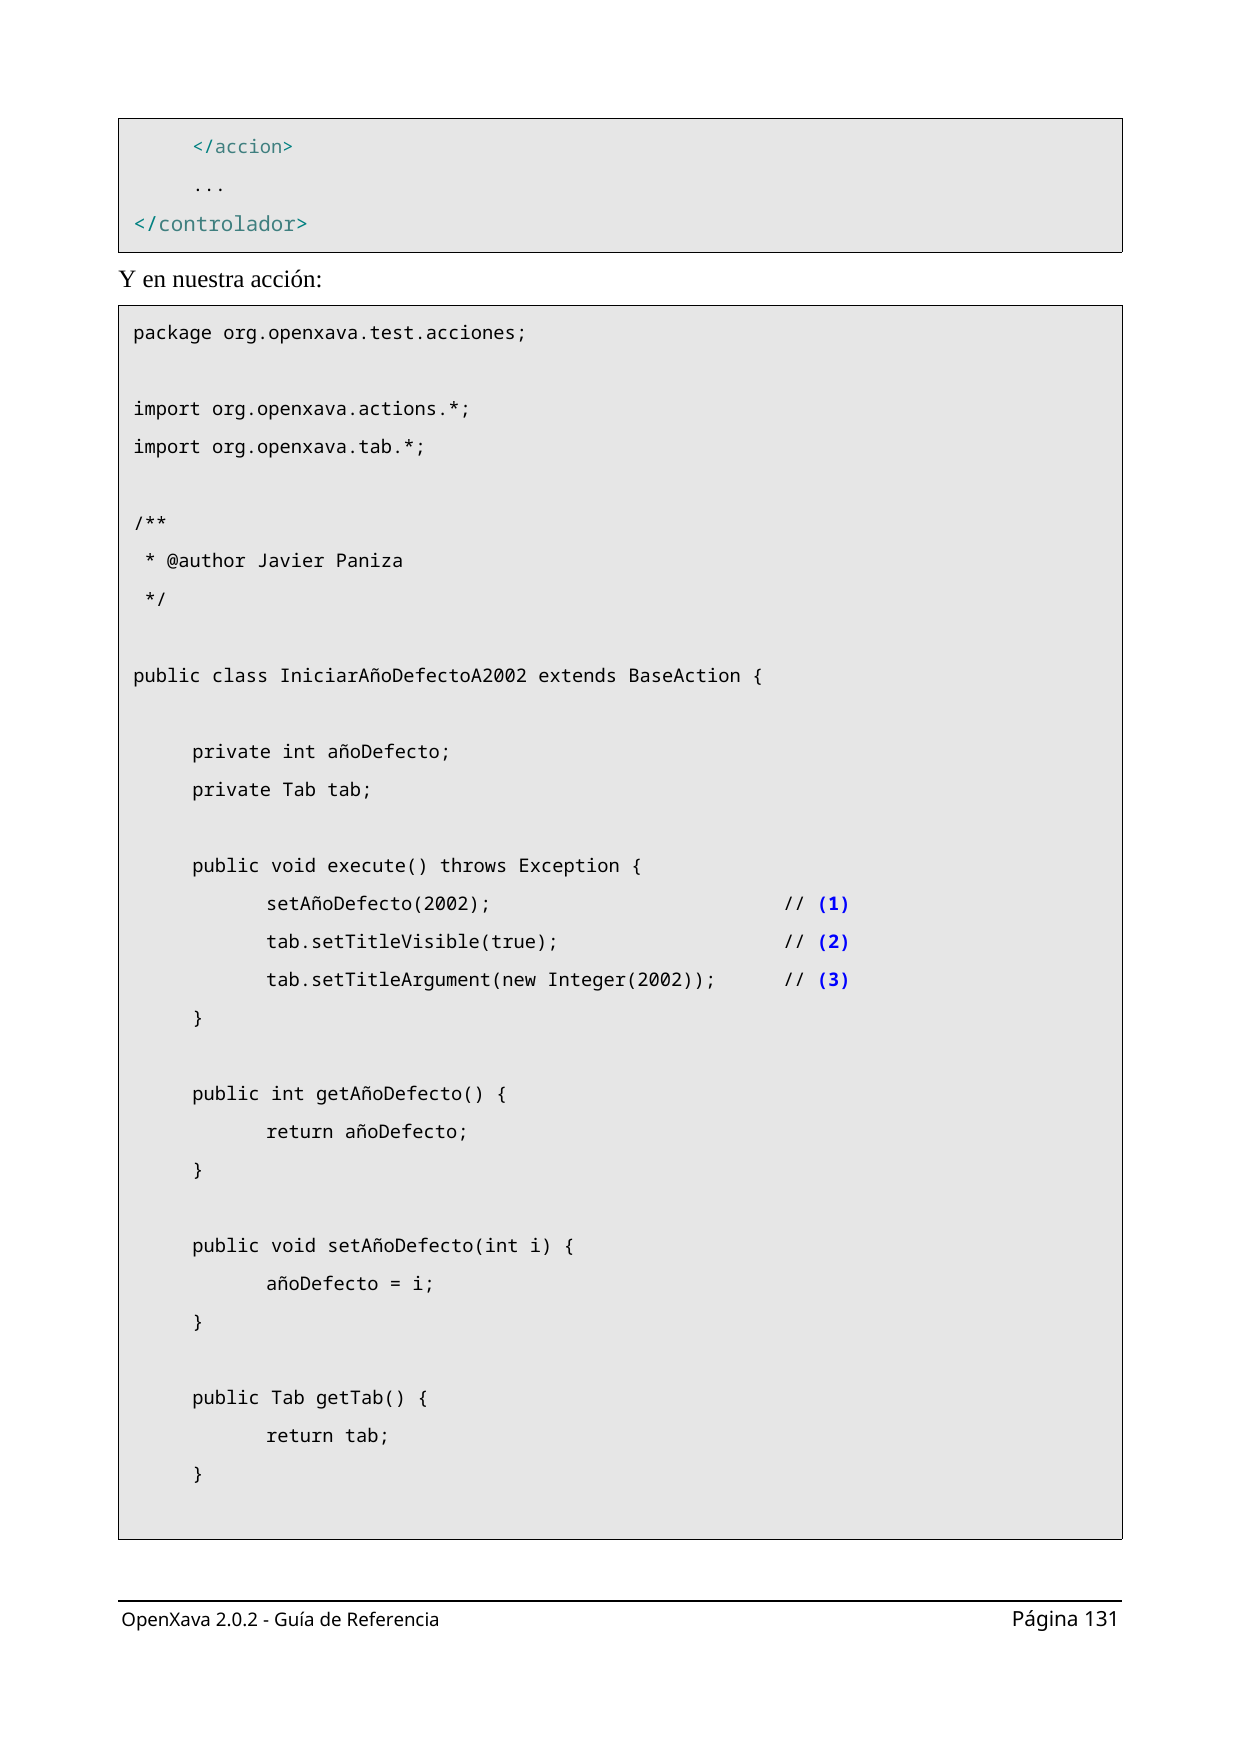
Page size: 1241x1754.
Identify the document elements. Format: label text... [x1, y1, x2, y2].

text /** [119, 495, 1122, 533]
text </accion> [119, 119, 1122, 156]
text tab.setTitleArgument(new Integer(2002)); // (3) [119, 951, 1122, 989]
text } [119, 989, 1122, 1027]
text * @author Javier Paniza [119, 533, 1122, 571]
text añoDefecto = i; [119, 1255, 1122, 1293]
text package org.openxava.test.acciones; [119, 306, 1122, 343]
text ... [119, 156, 1122, 194]
text public void setAñoDefecto(int i) { [119, 1217, 1122, 1255]
text public Tab getTab() { [119, 1369, 1122, 1407]
text private Tab tab; [119, 761, 1122, 799]
text import org.openxava.tab.*; [119, 419, 1122, 457]
text return tab; [119, 1407, 1122, 1446]
text return añoDefecto; [119, 1103, 1122, 1141]
text public int getAñoDefecto() { [119, 1065, 1122, 1103]
text private int añoDefecto; [119, 723, 1122, 761]
text tab.setTitleVisible(true); // (2) [119, 913, 1122, 951]
text </controlador> [119, 194, 1122, 252]
text */ [119, 571, 1122, 609]
text public class IniciarAñoDefectoA2002 extends BaseAction { [119, 647, 1122, 685]
text } [119, 1293, 1122, 1331]
text setAñoDefecto(2002); // (1) [119, 875, 1122, 913]
text Y en nuestra acción: [118, 265, 1122, 292]
text public void execute() throws Exception { [119, 837, 1122, 875]
text } [119, 1446, 1122, 1483]
text } [119, 1141, 1122, 1179]
text import org.openxava.actions.*; [119, 381, 1122, 419]
